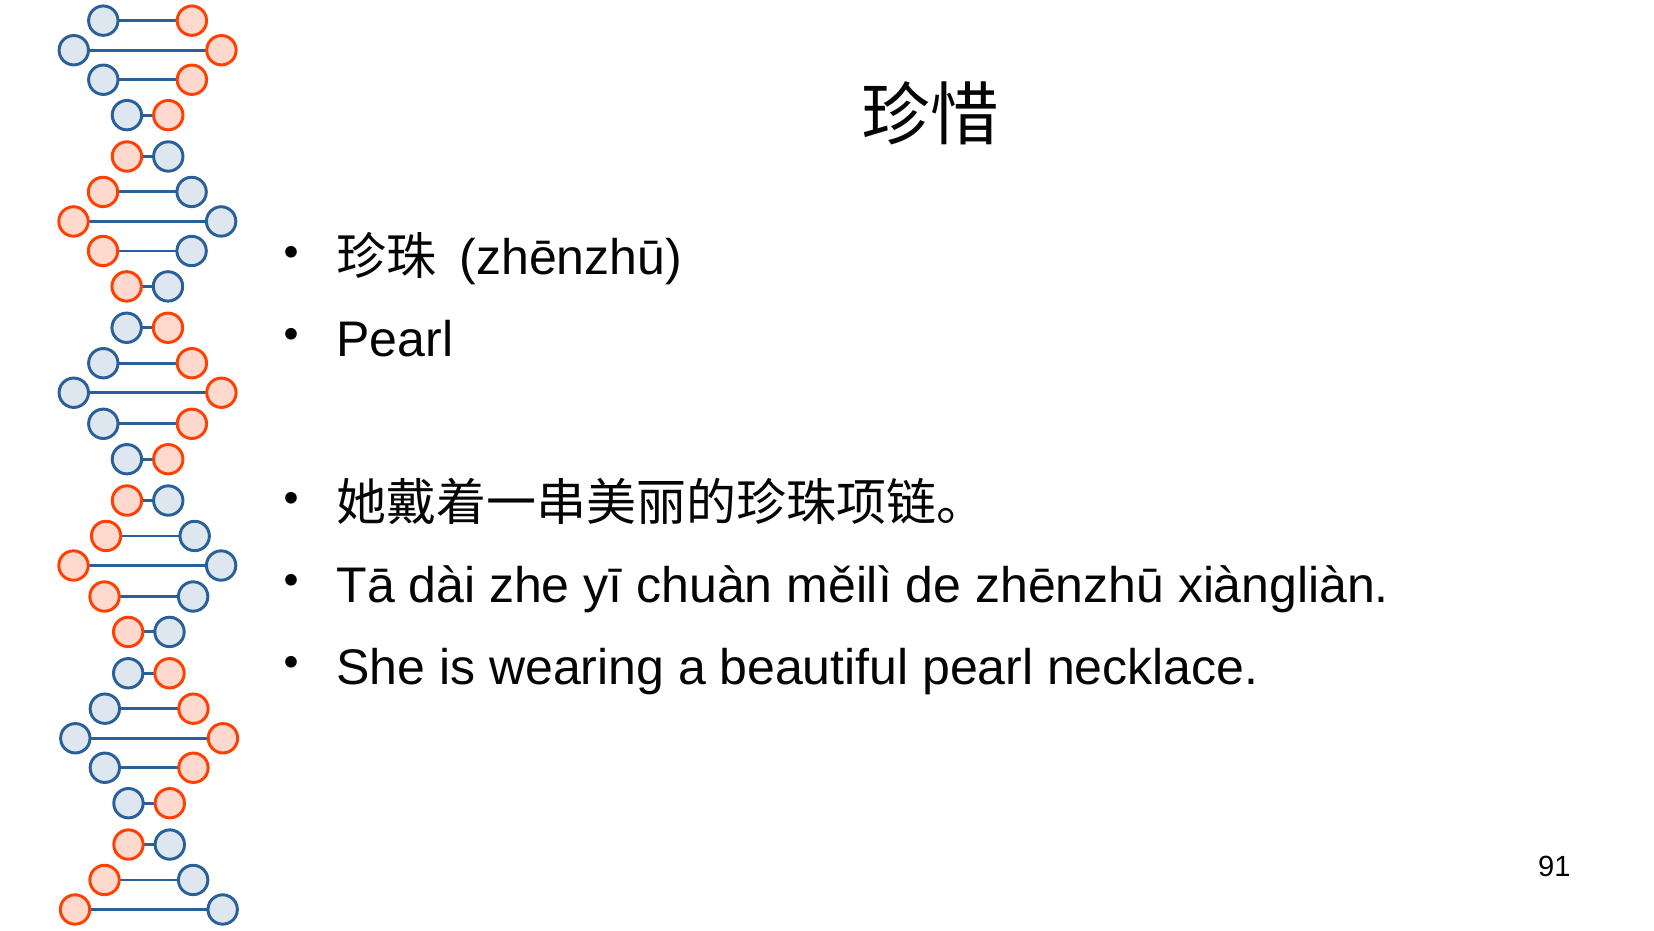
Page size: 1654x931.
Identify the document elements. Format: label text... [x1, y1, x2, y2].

title 珍惜 [265, 35, 1595, 189]
list 珍珠 (zhēnzhū) Pearl 她戴着一串美丽的珍珠项链。 Tā dài zhe yī chuàn měilì de zhēnzhū xiàngliàn. She is wearing a beautiful pearl necklace. [265, 224, 1595, 764]
